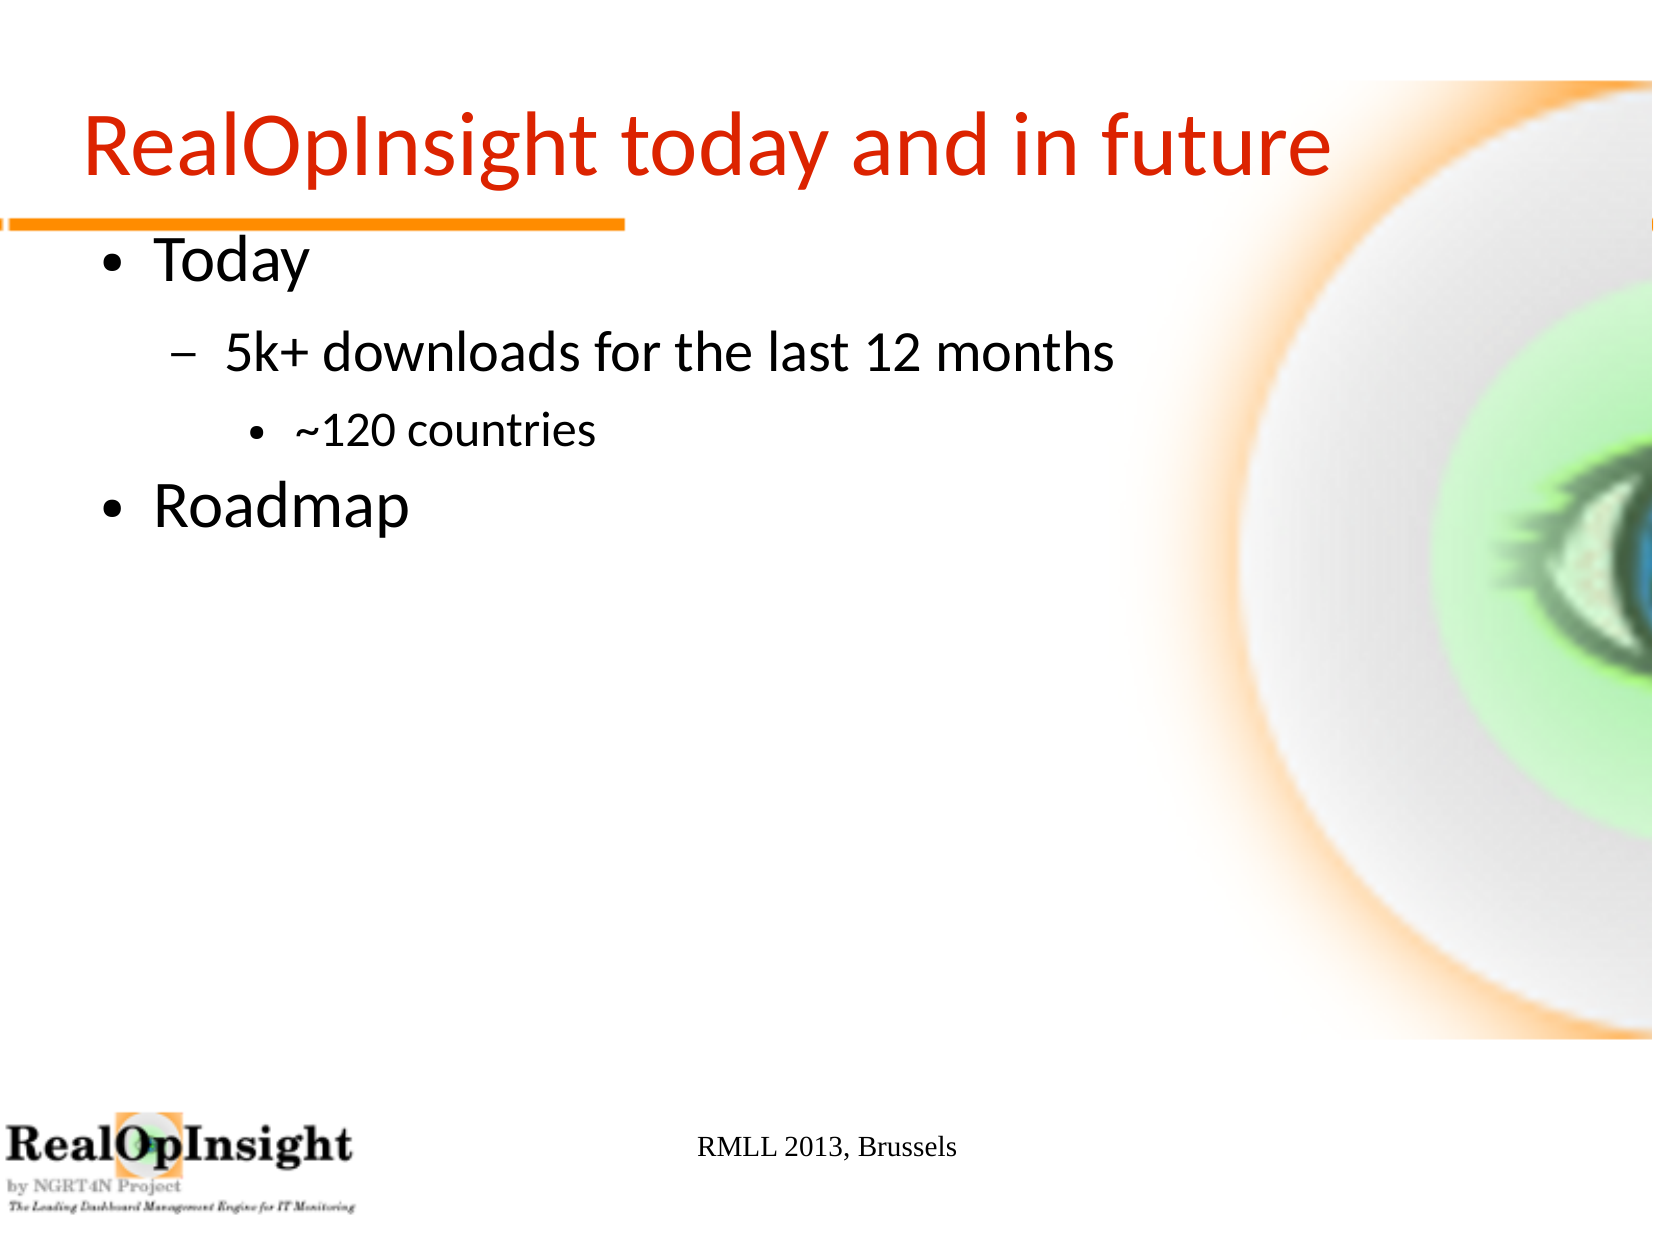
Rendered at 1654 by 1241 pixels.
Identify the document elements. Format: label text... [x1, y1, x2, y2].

title RealOpInsight today and in future [82, 49, 1547, 257]
list Today 5k+ downloads for the last 12 months ~120 countries Roadmap [82, 231, 1538, 1135]
picture [0, 0, 1654, 1241]
